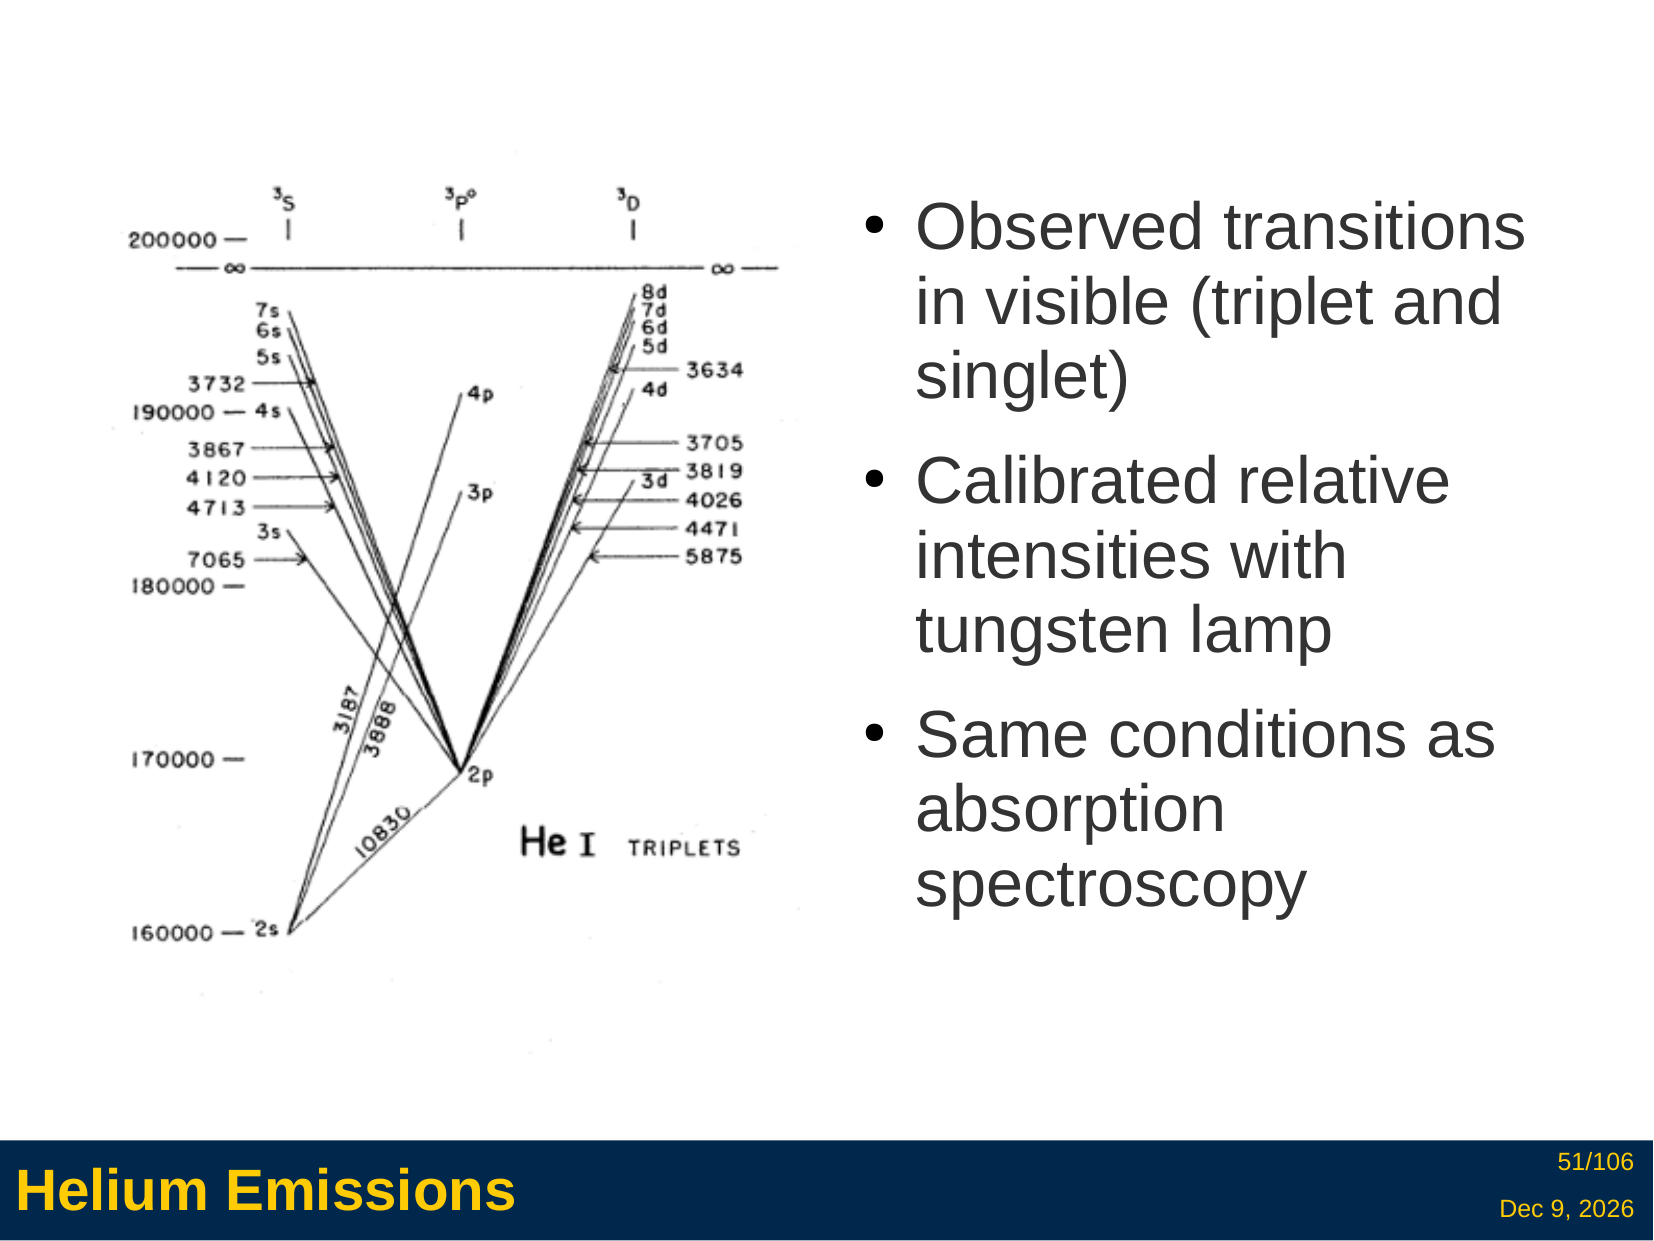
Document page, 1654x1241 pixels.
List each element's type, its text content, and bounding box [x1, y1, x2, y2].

picture [104, 128, 807, 1075]
list Observed transitions in visible (triplet and singlet) Calibrated relative intensities with tungsten lamp Same conditions as absorption spectroscopy [845, 75, 1572, 1036]
title Helium Emissions [14, 1140, 1380, 1241]
